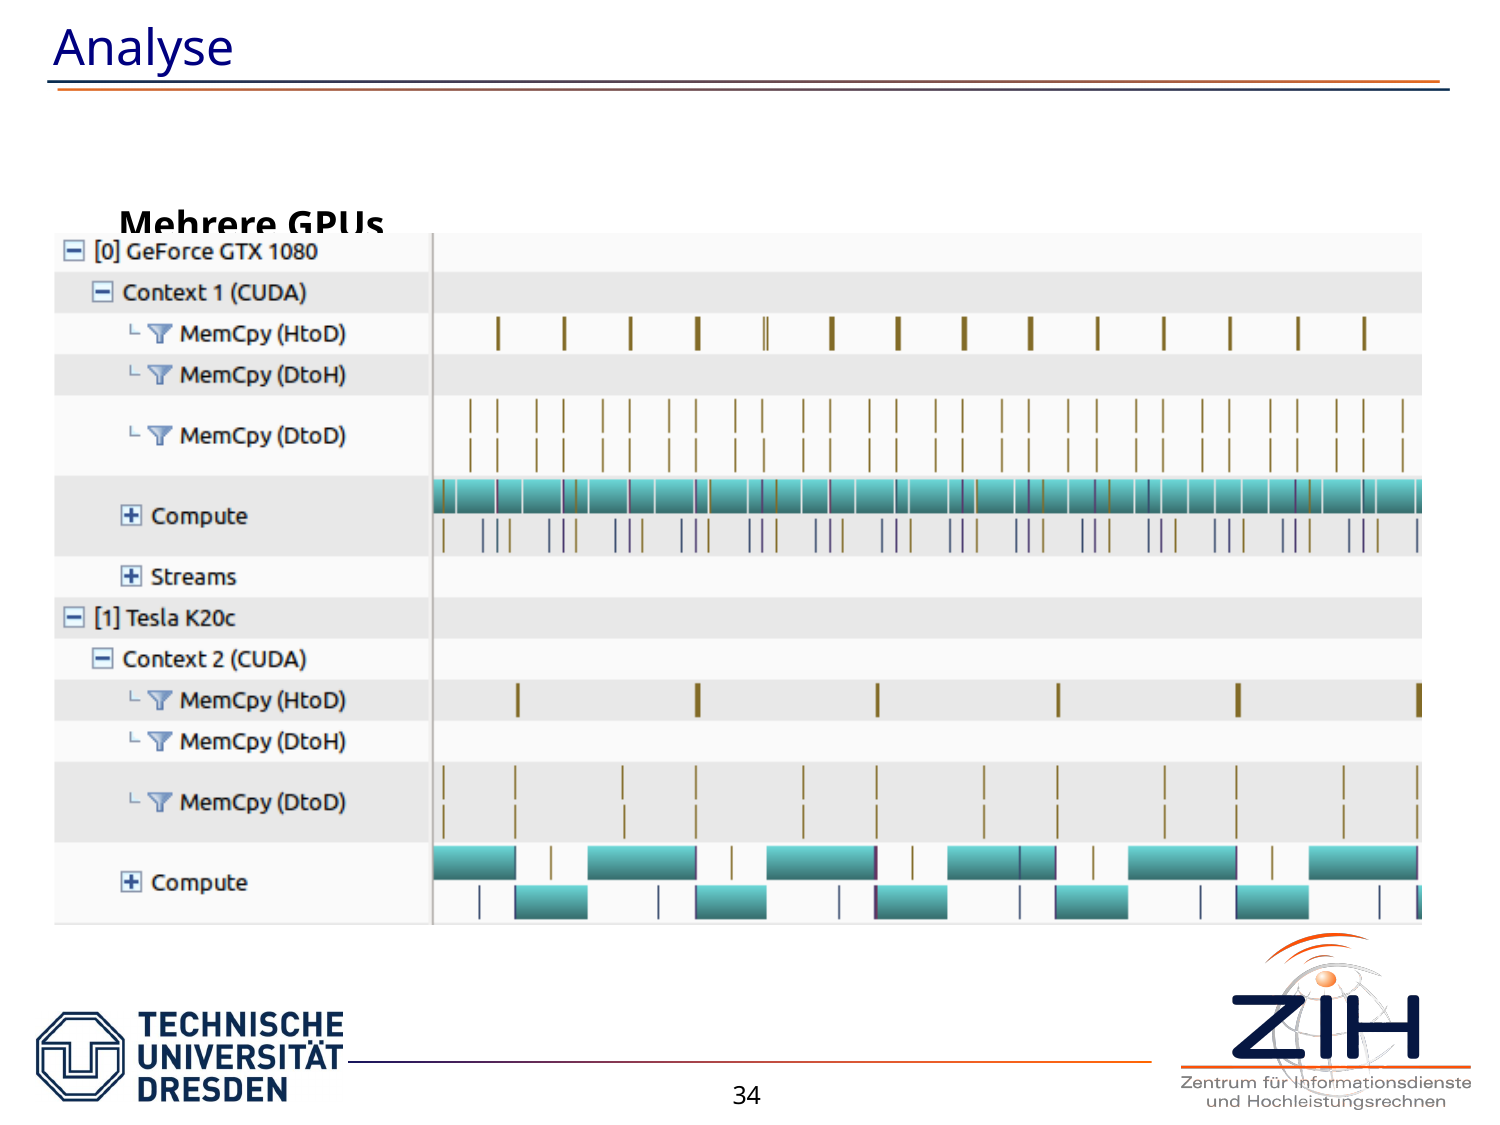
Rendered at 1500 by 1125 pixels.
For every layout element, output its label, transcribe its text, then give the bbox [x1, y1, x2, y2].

picture [35, 1011, 343, 1102]
list Mehrere GPUs [29, 118, 1418, 771]
picture [53, 233, 1422, 925]
picture [1181, 933, 1471, 1110]
picture [47, 80, 1450, 91]
title Analyse [53, 12, 1453, 81]
